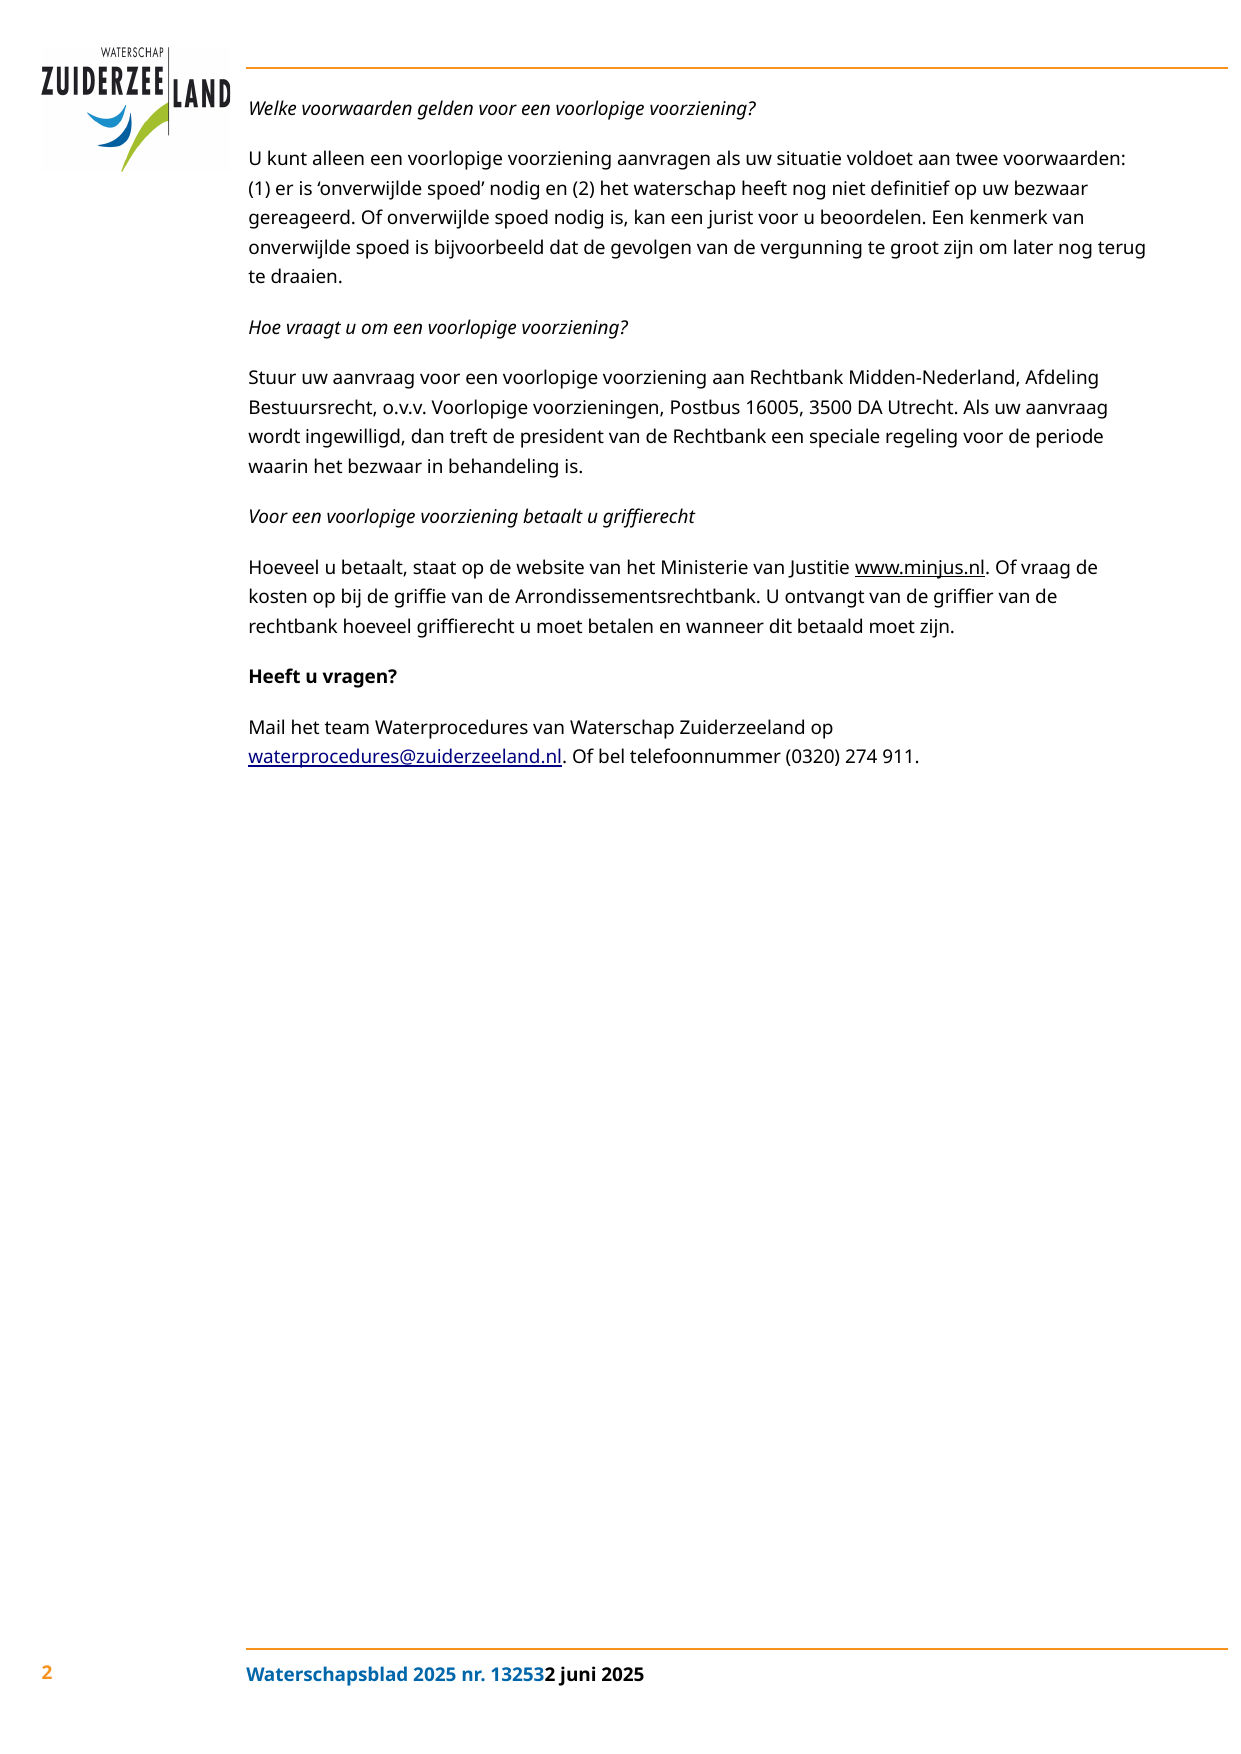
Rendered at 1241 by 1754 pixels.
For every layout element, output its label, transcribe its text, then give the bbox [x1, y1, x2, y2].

picture [41, 47, 231, 172]
text Heeft u vragen? [248, 663, 1152, 689]
text Hoeveel u betaalt, staat op de website van het Ministerie van Justitie www.minjus.nl. Of vraag de kosten op bij de griffie van de Arrondissementsrechtbank. U ontvangt van de griffier van de rechtbank hoeveel griffierecht u moet betalen en wanneer dit betaald moet zijn. [248, 554, 1152, 639]
text U kunt alleen een voorlopige voorziening aanvragen als uw situatie voldoet aan twee voorwaarden: (1) er is ‘onverwijlde spoed’ nodig en (2) het waterschap heeft nog niet definitief op uw bezwaar gereageerd. Of onverwijlde spoed nodig is, kan een jurist voor u beoordelen. Een kenmerk van onverwijlde spoed is bijvoorbeeld dat de gevolgen van de vergunning te groot zijn om later nog terug te draaien. [248, 145, 1152, 289]
text Welke voorwaarden gelden voor een voorlopige voorziening? [248, 95, 1152, 121]
text Hoe vraagt u om een voorlopige voorziening? [248, 314, 1152, 340]
text Stuur uw aanvraag voor een voorlopige voorziening aan Rechtbank Midden-Nederland, Afdeling Bestuursrecht, o.v.v. Voorlopige voorzieningen, Postbus 16005, 3500 DA Utrecht. Als uw aanvraag wordt ingewilligd, dan treft de president van de Rechtbank een speciale regeling voor de periode waarin het bezwaar in behandeling is. [248, 364, 1152, 479]
text Mail het team Waterprocedures van Waterschap Zuiderzeeland op waterprocedures@zuiderzeeland.nl. Of bel telefoonnummer (0320) 274 911. [248, 714, 1152, 769]
text Voor een voorlopige voorziening betaalt u griffierecht [248, 503, 1152, 529]
